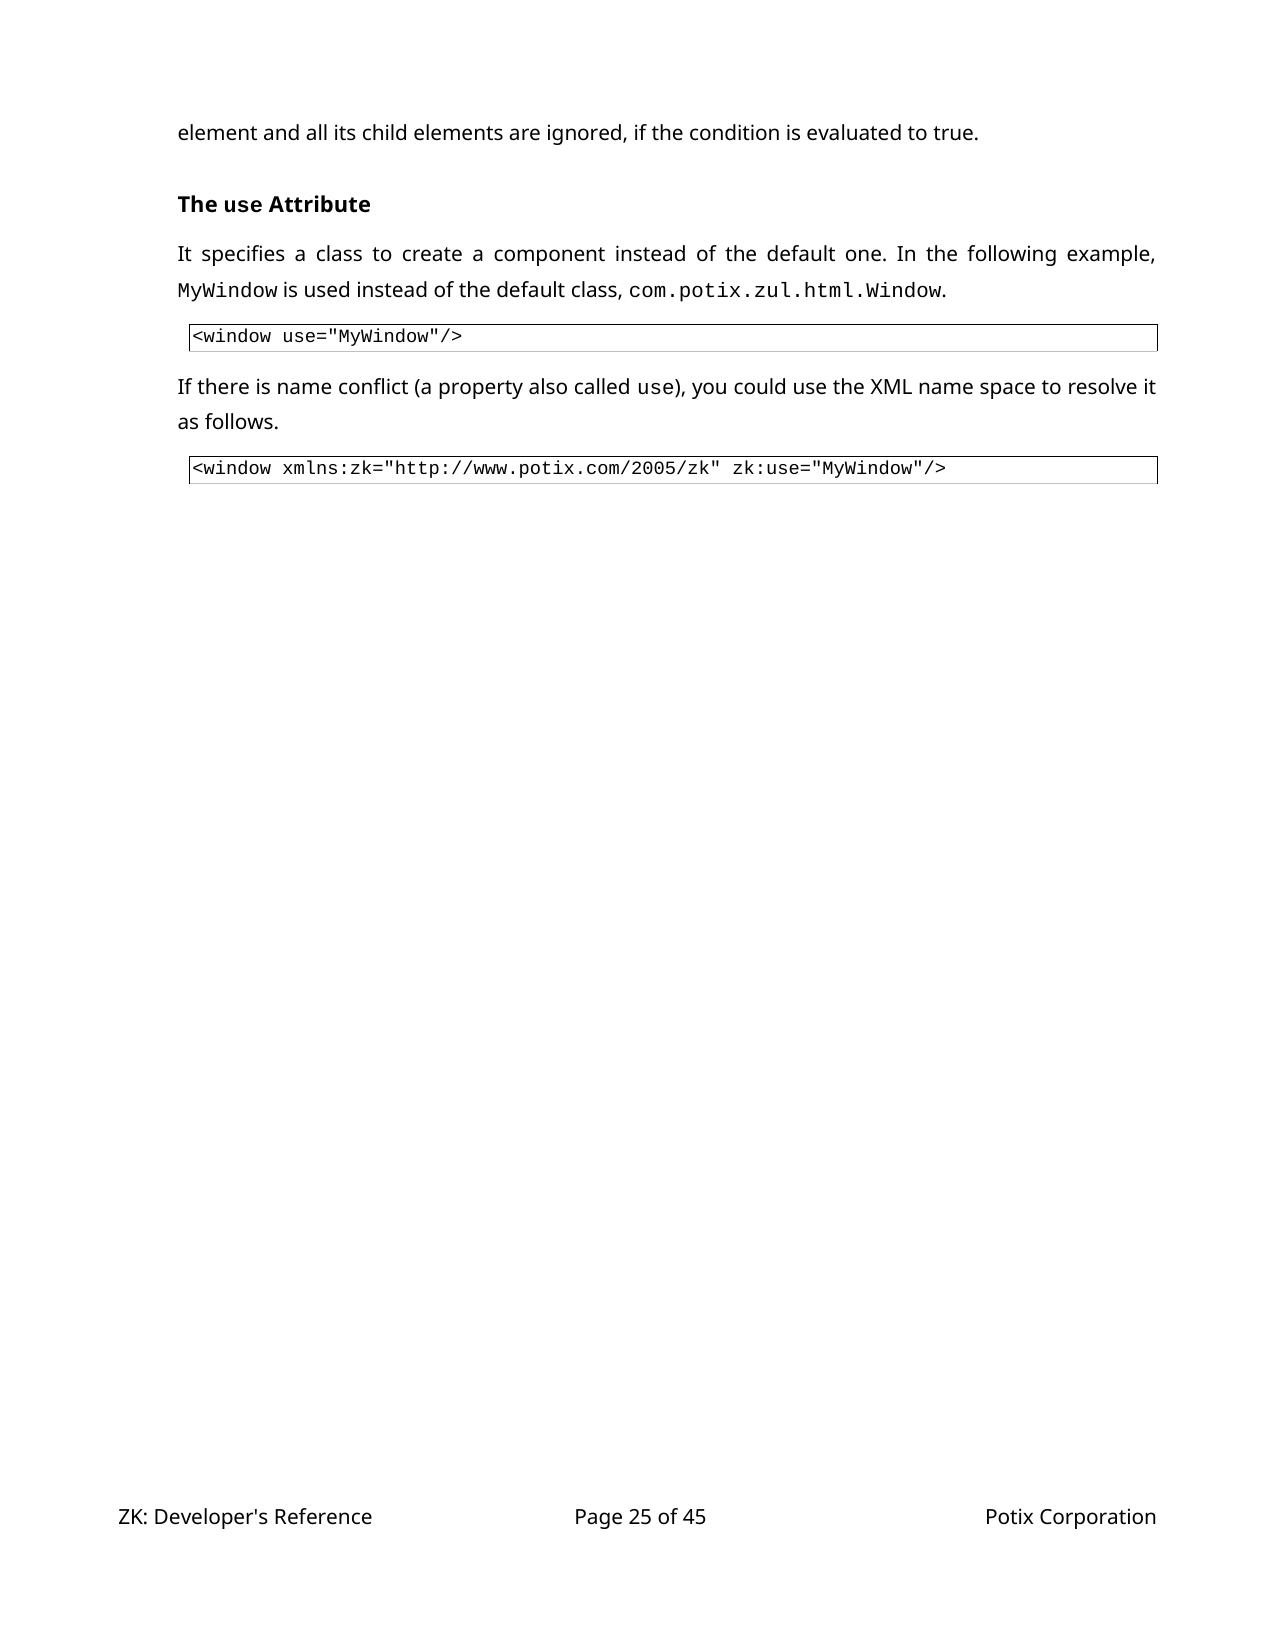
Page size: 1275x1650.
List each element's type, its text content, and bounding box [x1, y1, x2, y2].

text <window use="MyWindow"/> [190, 325, 1157, 351]
text If there is name conflict (a property also called use), you could use the XML name space to resolve it as follows. [177, 372, 1157, 436]
subtitle The use Attribute [177, 189, 1157, 219]
text element and all its child elements are ignored, if the condition is evaluated to true. [177, 118, 1157, 146]
text It specifies a class to create a component instead of the default one. In the following example, MyWindow is used instead of the default class, com.potix.zul.html.Window. [177, 239, 1157, 303]
text <window xmlns:zk="http://www.potix.com/2005/zk" zk:use="MyWindow"/> [190, 457, 1157, 483]
